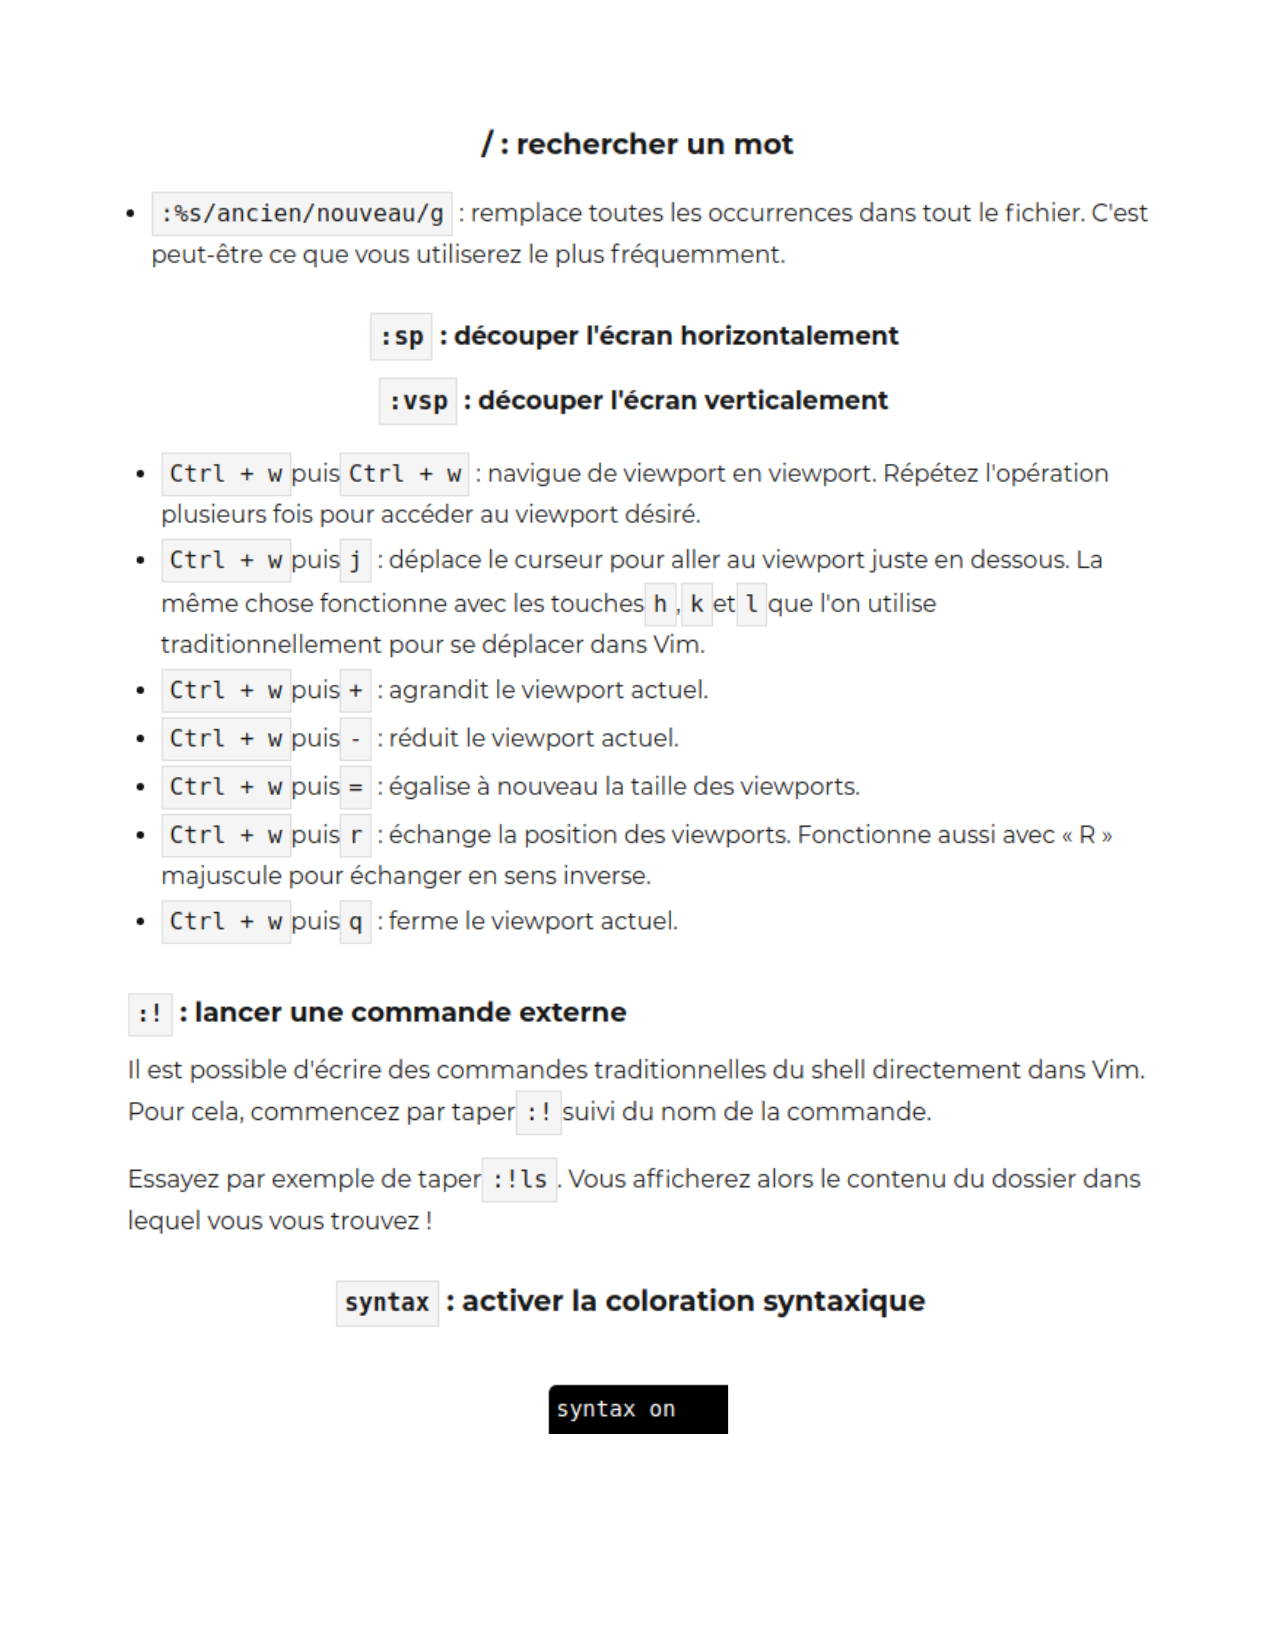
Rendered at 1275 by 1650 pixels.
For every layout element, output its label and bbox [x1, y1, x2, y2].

picture [546, 1379, 729, 1434]
picture [118, 186, 1157, 272]
picture [118, 986, 1157, 1243]
picture [118, 442, 1157, 953]
picture [364, 305, 911, 369]
picture [373, 373, 902, 427]
picture [475, 118, 800, 167]
picture [330, 1277, 945, 1332]
